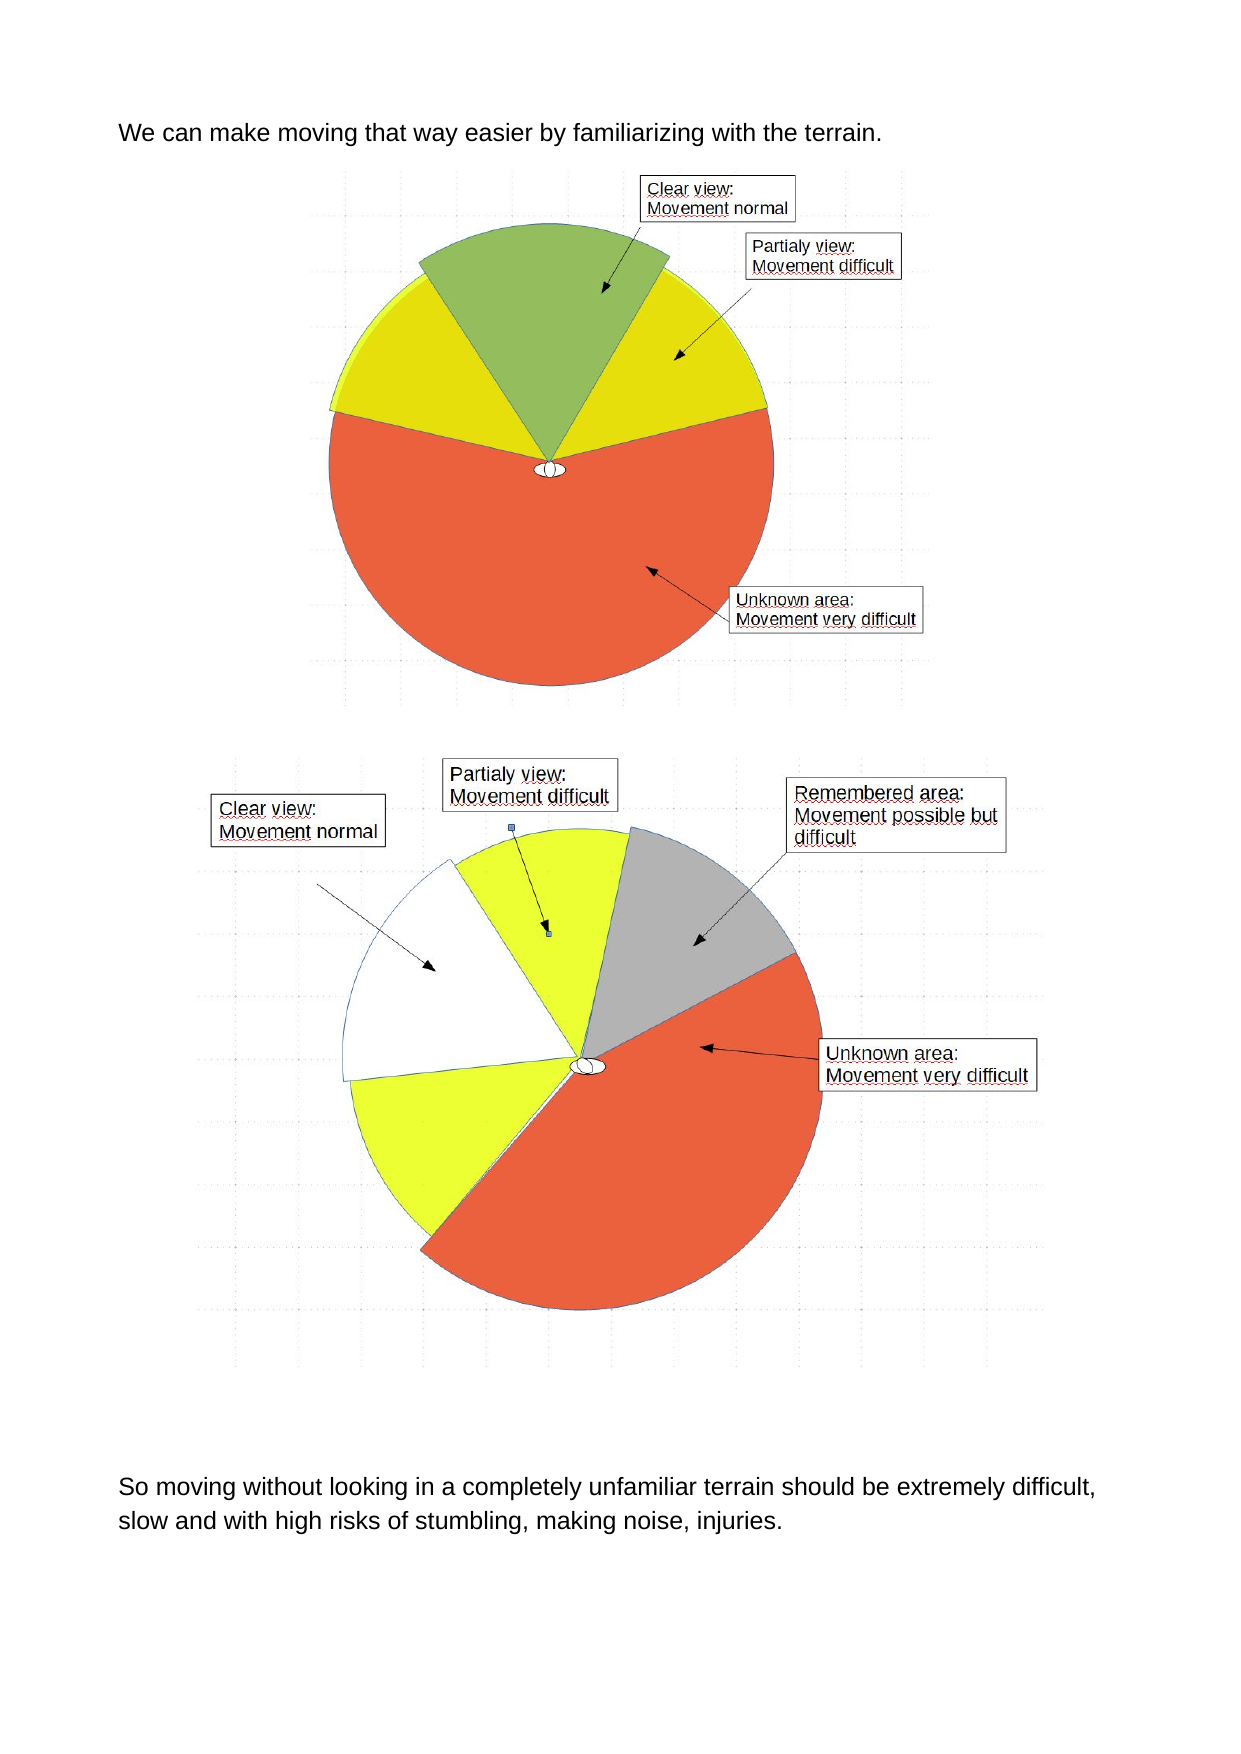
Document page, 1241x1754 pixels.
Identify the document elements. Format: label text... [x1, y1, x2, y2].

picture [307, 167, 933, 706]
picture [194, 756, 1046, 1368]
text So moving without looking in a completely unfamiliar terrain should be extremely difficult, slow and with high risks of stumbling, making noise, injuries. [118, 1472, 1122, 1535]
text We can make moving that way easier by familiarizing with the terrain. [118, 118, 1122, 147]
